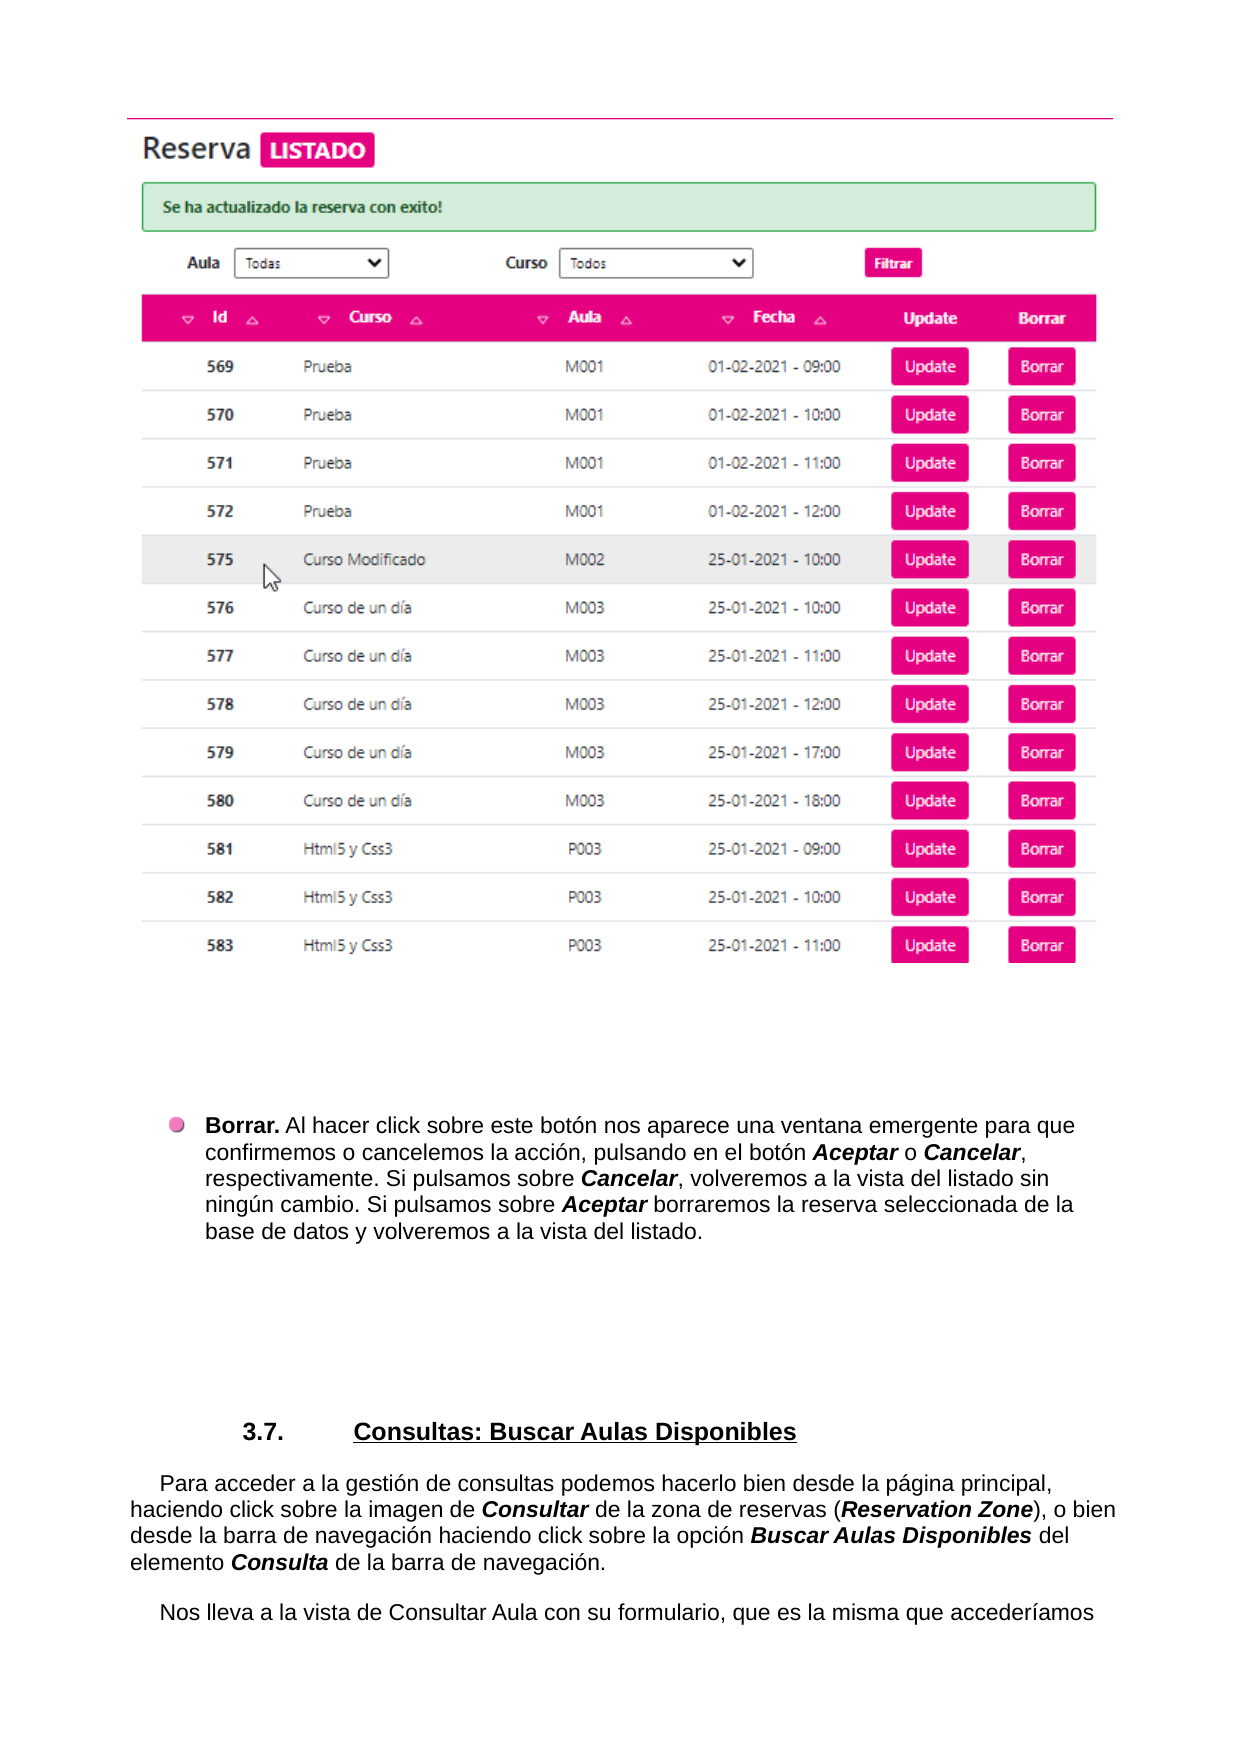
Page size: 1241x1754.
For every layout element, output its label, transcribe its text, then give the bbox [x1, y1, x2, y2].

picture [168, 1116, 186, 1134]
text Nos lleva a la vista de Consultar Aula con su formulario, que es la misma que accederíamos [130, 1598, 1116, 1625]
picture [127, 118, 1114, 963]
list Borrar. Al hacer click sobre este botón nos aparece una ventana emergente para que confirmemos o cancelemos la acción, pulsando en el botón Aceptar o Cancelar, respectivamente. Si pulsamos sobre Cancelar, volveremos a la vista del listado sin ningún cambio. Si pulsamos sobre Aceptar borraremos la reserva seleccionada de la base de datos y volveremos a la vista del listado. [167, 1112, 1122, 1244]
text Para acceder a la gestión de consultas podemos hacerlo bien desde la página principal, haciendo click sobre la imagen de Consultar de la zona de reservas (Reservation Zone), o bien desde la barra de navegación haciendo click sobre la opción Buscar Aulas Disponibles del elemento Consulta de la barra de navegación. [130, 1469, 1116, 1575]
list Consultas: Buscar Aulas Disponibles [242, 1417, 1122, 1446]
